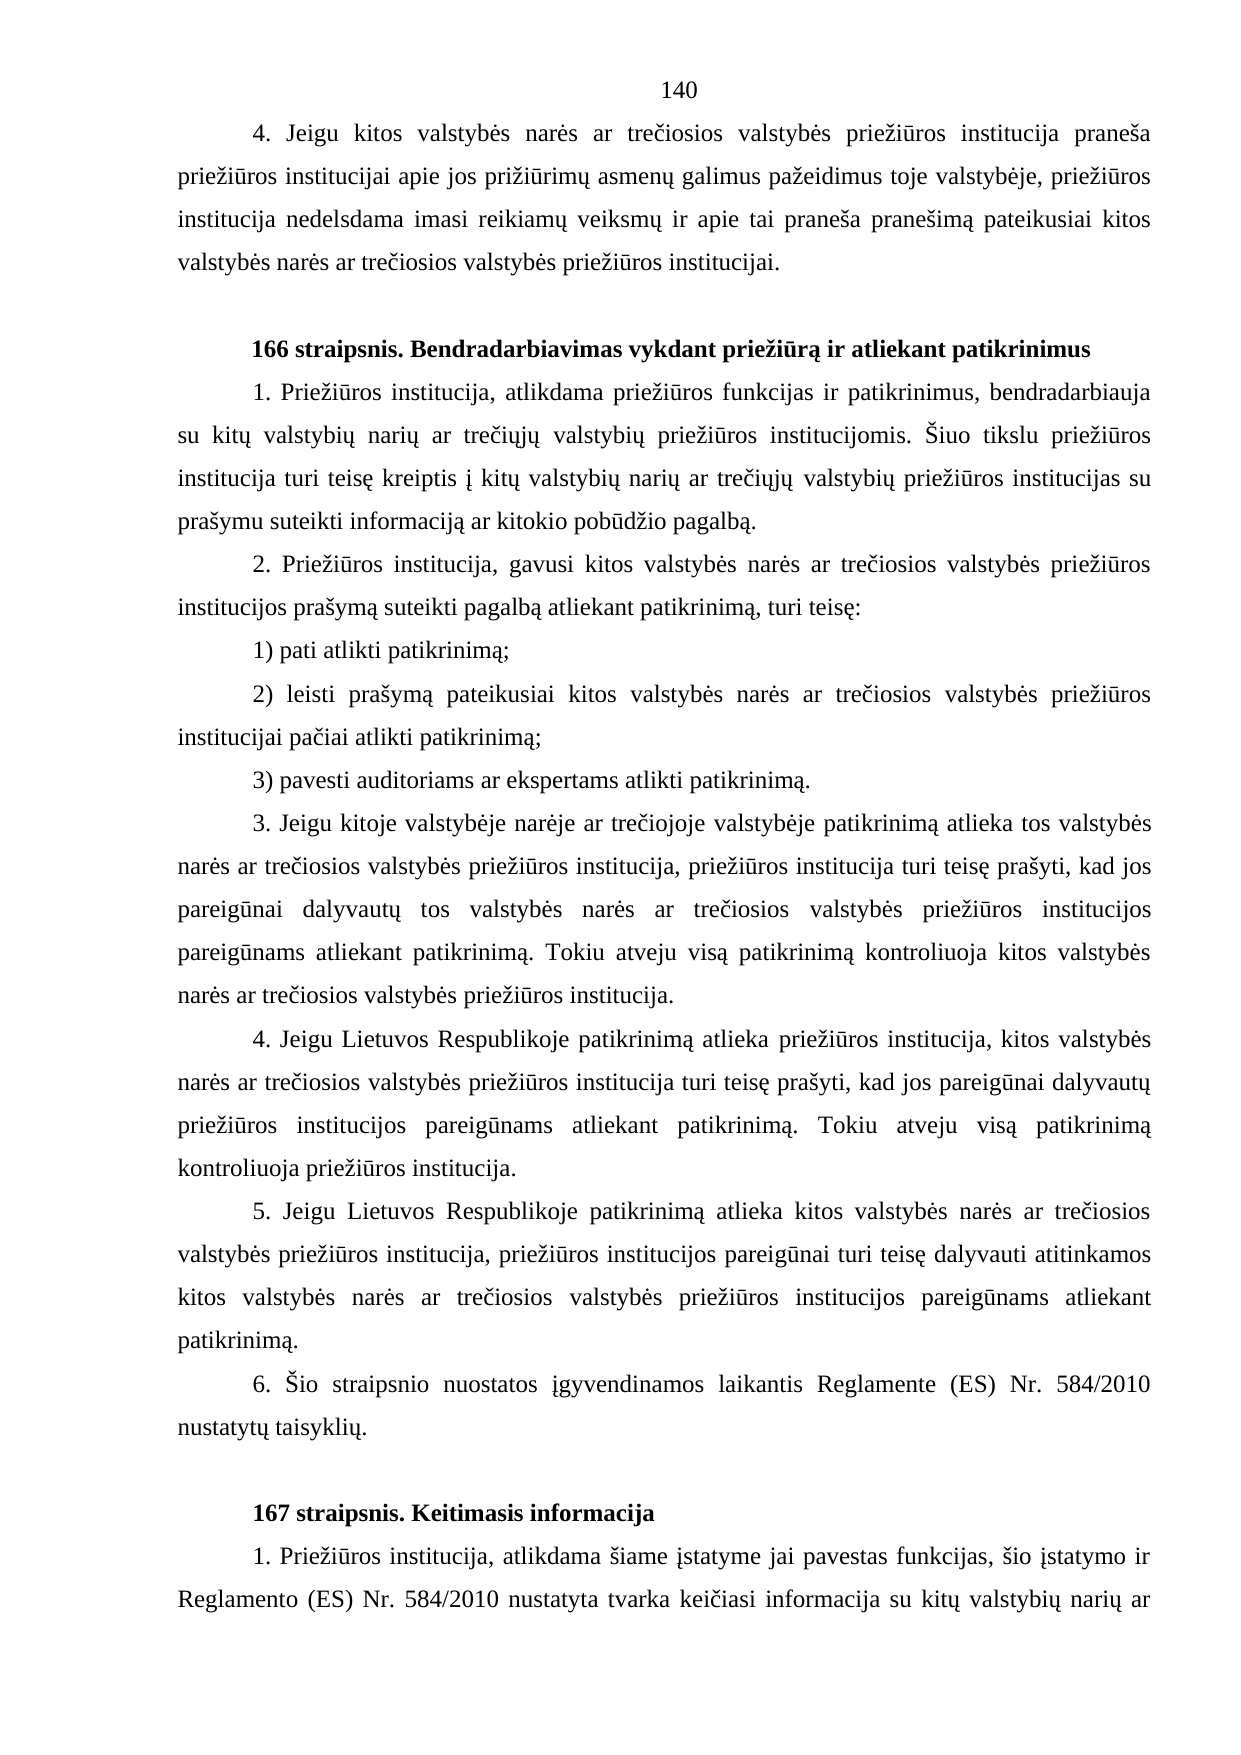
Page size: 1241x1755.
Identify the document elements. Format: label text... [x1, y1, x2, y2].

text 5. Jeigu Lietuvos Respublikoje patikrinimą atlieka kitos valstybės narės ar trečiosios valstybės priežiūros institucija, priežiūros institucijos pareigūnai turi teisę dalyvauti atitinkamos kitos valstybės narės ar trečiosios valstybės priežiūros institucijos pareigūnams atliekant patikrinimą. [177, 1196, 1152, 1354]
text 1. Priežiūros institucija, atlikdama šiame įstatyme jai pavestas funkcijas, šio įstatymo ir Reglamento (ES) Nr. 584/2010 nustatyta tvarka keičiasi informacija su kitų valstybių narių ar [177, 1541, 1152, 1613]
text 1) pati atlikti patikrinimą; [177, 636, 1152, 664]
text 4. Jeigu Lietuvos Respublikoje patikrinimą atlieka priežiūros institucija, kitos valstybės narės ar trečiosios valstybės priežiūros institucija turi teisę prašyti, kad jos pareigūnai dalyvautų priežiūros institucijos pareigūnams atliekant patikrinimą. Tokiu atveju visą patikrinimą kontroliuoja priežiūros institucija. [177, 1024, 1152, 1182]
text 2) leisti prašymą pateikusiai kitos valstybės narės ar trečiosios valstybės priežiūros institucijai pačiai atlikti patikrinimą; [177, 679, 1152, 751]
text 167 straipsnis. Keitimasis informacija [252, 1498, 1152, 1527]
text 1. Priežiūros institucija, atlikdama priežiūros funkcijas ir patikrinimus, bendradarbiauja su kitų valstybių narių ar trečiųjų valstybių priežiūros institucijomis. Šiuo tikslu priežiūros institucija turi teisę kreiptis į kitų valstybių narių ar trečiųjų valstybių priežiūros institucijas su prašymu suteikti informaciją ar kitokio pobūdžio pagalbą. [177, 377, 1152, 535]
text 2. Priežiūros institucija, gavusi kitos valstybės narės ar trečiosios valstybės priežiūros institucijos prašymą suteikti pagalbą atliekant patikrinimą, turi teisę: [177, 549, 1152, 621]
text 3) pavesti auditoriams ar ekspertams atlikti patikrinimą. [177, 765, 1152, 794]
text 166 straipsnis. Bendradarbiavimas vykdant priežiūrą ir atliekant patikrinimus [251, 334, 1152, 362]
text 3. Jeigu kitoje valstybėje narėje ar trečiojoje valstybėje patikrinimą atlieka tos valstybės narės ar trečiosios valstybės priežiūros institucija, priežiūros institucija turi teisę prašyti, kad jos pareigūnai dalyvautų tos valstybės narės ar trečiosios valstybės priežiūros institucijos pareigūnams atliekant patikrinimą. Tokiu atveju visą patikrinimą kontroliuoja kitos valstybės narės ar trečiosios valstybės priežiūros institucija. [177, 808, 1152, 1009]
text 6. Šio straipsnio nuostatos įgyvendinamos laikantis Reglamente (ES) Nr. 584/2010 nustatytų taisyklių. [177, 1369, 1152, 1441]
text 4. Jeigu kitos valstybės narės ar trečiosios valstybės priežiūros institucija praneša priežiūros institucijai apie jos prižiūrimų asmenų galimus pažeidimus toje valstybėje, priežiūros institucija nedelsdama imasi reikiamų veiksmų ir apie tai praneša pranešimą pateikusiai kitos valstybės narės ar trečiosios valstybės priežiūros institucijai. [177, 118, 1152, 276]
